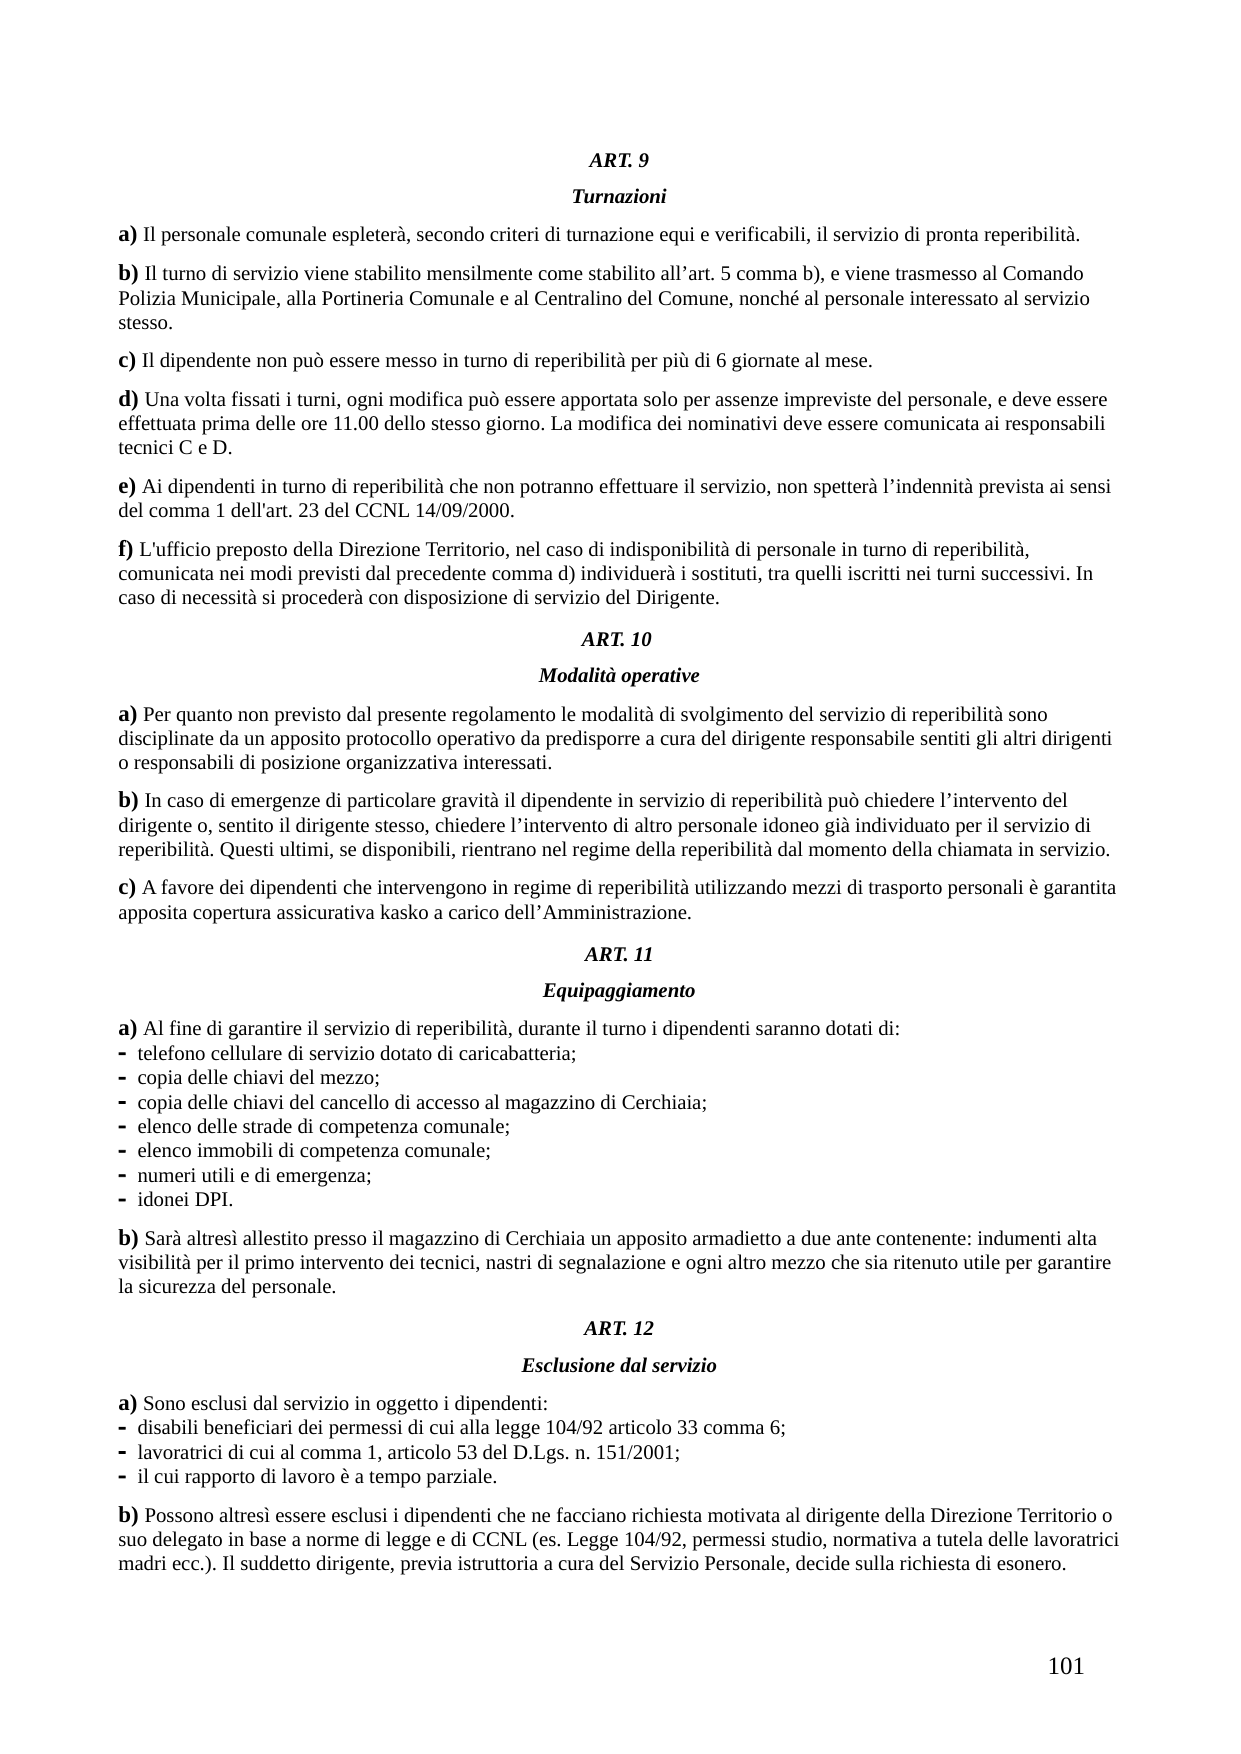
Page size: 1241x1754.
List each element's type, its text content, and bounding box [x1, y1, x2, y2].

subtitle Esclusione dal servizio [118, 1352, 1122, 1377]
list il cui rapporto di lavoro è a tempo parziale. [118, 1464, 1122, 1488]
list elenco immobili di competenza comunale; [118, 1138, 1122, 1163]
list numeri utili e di emergenza; [118, 1163, 1122, 1187]
list copia delle chiavi del cancello di accesso al magazzino di Cerchiaia; [118, 1089, 1122, 1114]
list lavoratrici di cui al comma 1, articolo 53 del D.Lgs. n. 151/2001; [118, 1440, 1122, 1464]
list Possono altresì essere esclusi i dipendenti che ne facciano richiesta motivata al dirigente della Direzione Territorio o suo delegato in base a norme di legge e di CCNL (es. Legge 104/92, permessi studio, normativa a tutela delle lavoratrici madri ecc.). Il suddetto dirigente, previa istruttoria a cura del Servizio Personale, decide sulla richiesta di esonero. [118, 1501, 1122, 1575]
list Al fine di garantire il servizio di reperibilità, durante il turno i dipendenti saranno dotati di: [118, 1014, 1122, 1041]
list elenco delle strade di competenza comunale; [118, 1114, 1122, 1138]
list Sarà altresì allestito presso il magazzino di Cerchiaia un apposito armadietto a due ante contenente: indumenti alta visibilità per il primo intervento dei tecnici, nastri di segnalazione e ogni altro mezzo che sia ritenuto utile per garantire la sicurezza del personale. [118, 1224, 1122, 1298]
subtitle ART. 12 [118, 1316, 1122, 1340]
list In caso di emergenze di particolare gravità il dipendente in servizio di reperibilità può chiedere l’intervento del dirigente o, sentito il dirigente stesso, chiedere l’intervento di altro personale idoneo già individuato per il servizio di reperibilità. Questi ultimi, se disponibili, rientrano nel regime della reperibilità dal momento della chiamata in servizio. [118, 787, 1122, 861]
list Ai dipendenti in turno di reperibilità che non potranno effettuare il servizio, non spetterà l’indennità prevista ai sensi del comma 1 dell'art. 23 del CCNL 14/09/2000. [118, 472, 1122, 522]
list Sono esclusi dal servizio in oggetto i dipendenti: [118, 1389, 1122, 1415]
list Una volta fissati i turni, ogni modifica può essere apportata solo per assenze impreviste del personale, e deve essere effettuata prima delle ore 11.00 dello stesso giorno. La modifica dei nominativi deve essere comunicata ai responsabili tecnici C e D. [118, 385, 1122, 459]
list copia delle chiavi del mezzo; [118, 1065, 1122, 1089]
subtitle Turnazioni [118, 184, 1122, 208]
list Il personale comunale espleterà, secondo criteri di turnazione equi e verificabili, il servizio di pronta reperibilità. [118, 221, 1122, 247]
subtitle Equipaggiamento [118, 978, 1122, 1002]
list idonei DPI. [118, 1187, 1122, 1211]
subtitle ART. 11 [118, 942, 1122, 966]
list L'ufficio preposto della Direzione Territorio, nel caso di indisponibilità di personale in turno di reperibilità, comunicata nei modi previsti dal precedente comma d) individuerà i sostituti, tra quelli iscritti nei turni successivi. In caso di necessità si procederà con disposizione di servizio del Dirigente. [118, 534, 1122, 609]
list telefono cellulare di servizio dotato di caricabatteria; [118, 1041, 1122, 1065]
subtitle ART. 9 [118, 148, 1122, 172]
list disabili beneficiari dei permessi di cui alla legge 104/92 articolo 33 comma 6; [118, 1415, 1122, 1440]
list Il dipendente non può essere messo in turno di reperibilità per più di 6 giornate al mese. [118, 346, 1122, 372]
list Il turno di servizio viene stabilito mensilmente come stabilito all’art. 5 comma b), e viene trasmesso al Comando Polizia Municipale, alla Portineria Comunale e al Centralino del Comune, nonché al personale interessato al servizio stesso. [118, 259, 1122, 334]
list A favore dei dipendenti che intervengono in regime di reperibilità utilizzando mezzi di trasporto personali è garantita apposita copertura assicurativa kasko a carico dell’Amministrazione. [118, 873, 1122, 924]
list Per quanto non previsto dal presente regolamento le modalità di svolgimento del servizio di reperibilità sono disciplinate da un apposito protocollo operativo da predisporre a cura del dirigente responsabile sentiti gli altri dirigenti o responsabili di posizione organizzativa interessati. [118, 700, 1122, 774]
subtitle Modalità operative [118, 663, 1122, 687]
subtitle ART. 10 [118, 627, 1122, 651]
